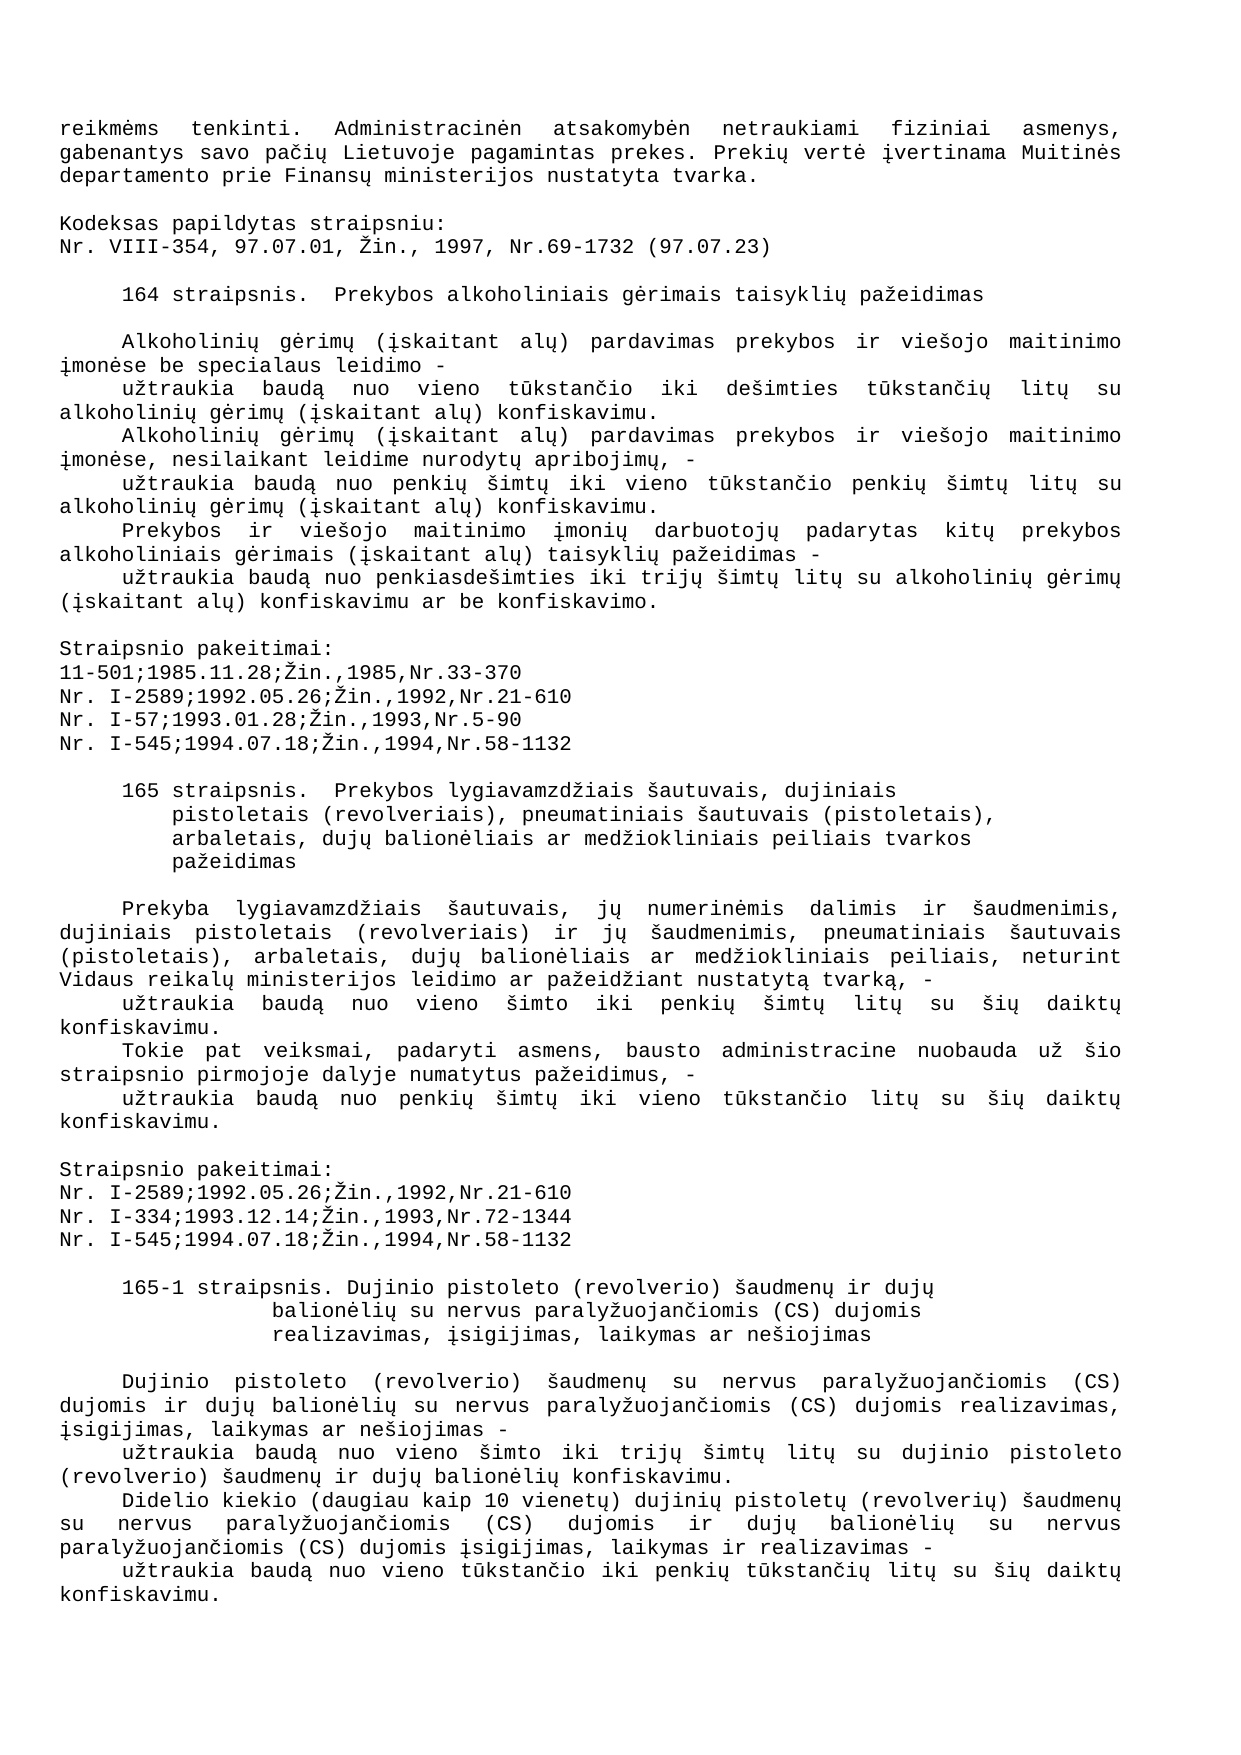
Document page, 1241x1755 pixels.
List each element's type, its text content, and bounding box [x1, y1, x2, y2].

text arbaletais, dujų balionėliais ar medžiokliniais peiliais tvarkos [59, 827, 1122, 851]
text balionėlių su nervus paralyžuojančiomis (CS) dujomis [59, 1300, 1122, 1324]
text Straipsnio pakeitimai: [59, 1158, 1122, 1182]
text užtraukia baudą nuo penkių šimtų iki vieno tūkstančio penkių šimtų litų su alkoholinių gėrimų (įskaitant alų) konfiskavimu. [59, 473, 1122, 520]
text 165-1 straipsnis. Dujinio pistoleto (revolverio) šaudmenų ir dujų [59, 1277, 1122, 1300]
text užtraukia baudą nuo penkiasdešimties iki trijų šimtų litų su alkoholinių gėrimų (įskaitant alų) konfiskavimu ar be konfiskavimo. [59, 567, 1122, 615]
text Didelio kiekio (daugiau kaip 10 vienetų) dujinių pistoletų (revolverių) šaudmenų su nervus paralyžuojančiomis (CS) dujomis ir dujų balionėlių su nervus paralyžuojančiomis (CS) dujomis įsigijimas, laikymas ir realizavimas - [59, 1489, 1122, 1561]
text Nr. I-2589;1992.05.26;Žin.,1992,Nr.21-610 [59, 686, 1122, 709]
text Nr. I-545;1994.07.18;Žin.,1994,Nr.58-1132 [59, 733, 1122, 757]
text Nr. I-334;1993.12.14;Žin.,1993,Nr.72-1344 [59, 1206, 1122, 1229]
text užtraukia baudą nuo vieno šimto iki penkių šimtų litų su šių daiktų konfiskavimu. [59, 993, 1122, 1040]
text užtraukia baudą nuo penkių šimtų iki vieno tūkstančio litų su šių daiktų konfiskavimu. [59, 1088, 1122, 1135]
text reikmėms tenkinti. Administracinėn atsakomybėn netraukiami fiziniai asmenys, gabenantys savo pačių Lietuvoje pagamintas prekes. Prekių vertė įvertinama Muitinės departamento prie Finansų ministerijos nustatyta tvarka. [59, 118, 1122, 189]
text Alkoholinių gėrimų (įskaitant alų) pardavimas prekybos ir viešojo maitinimo įmonėse be specialaus leidimo - [59, 331, 1122, 378]
text Nr. I-2589;1992.05.26;Žin.,1992,Nr.21-610 [59, 1182, 1122, 1206]
text realizavimas, įsigijimas, laikymas ar nešiojimas [59, 1324, 1122, 1348]
text Nr. I-545;1994.07.18;Žin.,1994,Nr.58-1132 [59, 1229, 1122, 1253]
text Alkoholinių gėrimų (įskaitant alų) pardavimas prekybos ir viešojo maitinimo įmonėse, nesilaikant leidime nurodytų apribojimų, - [59, 426, 1122, 473]
text pažeidimas [59, 851, 1122, 875]
text Kodeksas papildytas straipsniu: [59, 213, 1122, 236]
text 11-501;1985.11.28;Žin.,1985,Nr.33-370 [59, 662, 1122, 686]
text užtraukia baudą nuo vieno šimto iki trijų šimtų litų su dujinio pistoleto (revolverio) šaudmenų ir dujų balionėlių konfiskavimu. [59, 1442, 1122, 1489]
text užtraukia baudą nuo vieno tūkstančio iki penkių tūkstančių litų su šių daiktų konfiskavimu. [59, 1561, 1122, 1608]
text Nr. I-57;1993.01.28;Žin.,1993,Nr.5-90 [59, 709, 1122, 733]
text Dujinio pistoleto (revolverio) šaudmenų su nervus paralyžuojančiomis (CS) dujomis ir dujų balionėlių su nervus paralyžuojančiomis (CS) dujomis realizavimas, įsigijimas, laikymas ar nešiojimas - [59, 1371, 1122, 1442]
text Tokie pat veiksmai, padaryti asmens, bausto administracine nuobauda už šio straipsnio pirmojoje dalyje numatytus pažeidimus, - [59, 1040, 1122, 1088]
text 164 straipsnis. Prekybos alkoholiniais gėrimais taisyklių pažeidimas [59, 284, 1122, 307]
text Prekybos ir viešojo maitinimo įmonių darbuotojų padarytas kitų prekybos alkoholiniais gėrimais (įskaitant alų) taisyklių pažeidimas - [59, 520, 1122, 567]
text Prekyba lygiavamzdžiais šautuvais, jų numerinėmis dalimis ir šaudmenimis, dujiniais pistoletais (revolveriais) ir jų šaudmenimis, pneumatiniais šautuvais (pistoletais), arbaletais, dujų balionėliais ar medžiokliniais peiliais, neturint Vidaus reikalų ministerijos leidimo ar pažeidžiant nustatytą tvarką, - [59, 898, 1122, 993]
text pistoletais (revolveriais), pneumatiniais šautuvais (pistoletais), [59, 804, 1122, 827]
text 165 straipsnis. Prekybos lygiavamzdžiais šautuvais, dujiniais [59, 780, 1122, 804]
text Nr. VIII-354, 97.07.01, Žin., 1997, Nr.69-1732 (97.07.23) [59, 236, 1122, 260]
text užtraukia baudą nuo vieno tūkstančio iki dešimties tūkstančių litų su alkoholinių gėrimų (įskaitant alų) konfiskavimu. [59, 378, 1122, 426]
text Straipsnio pakeitimai: [59, 638, 1122, 662]
